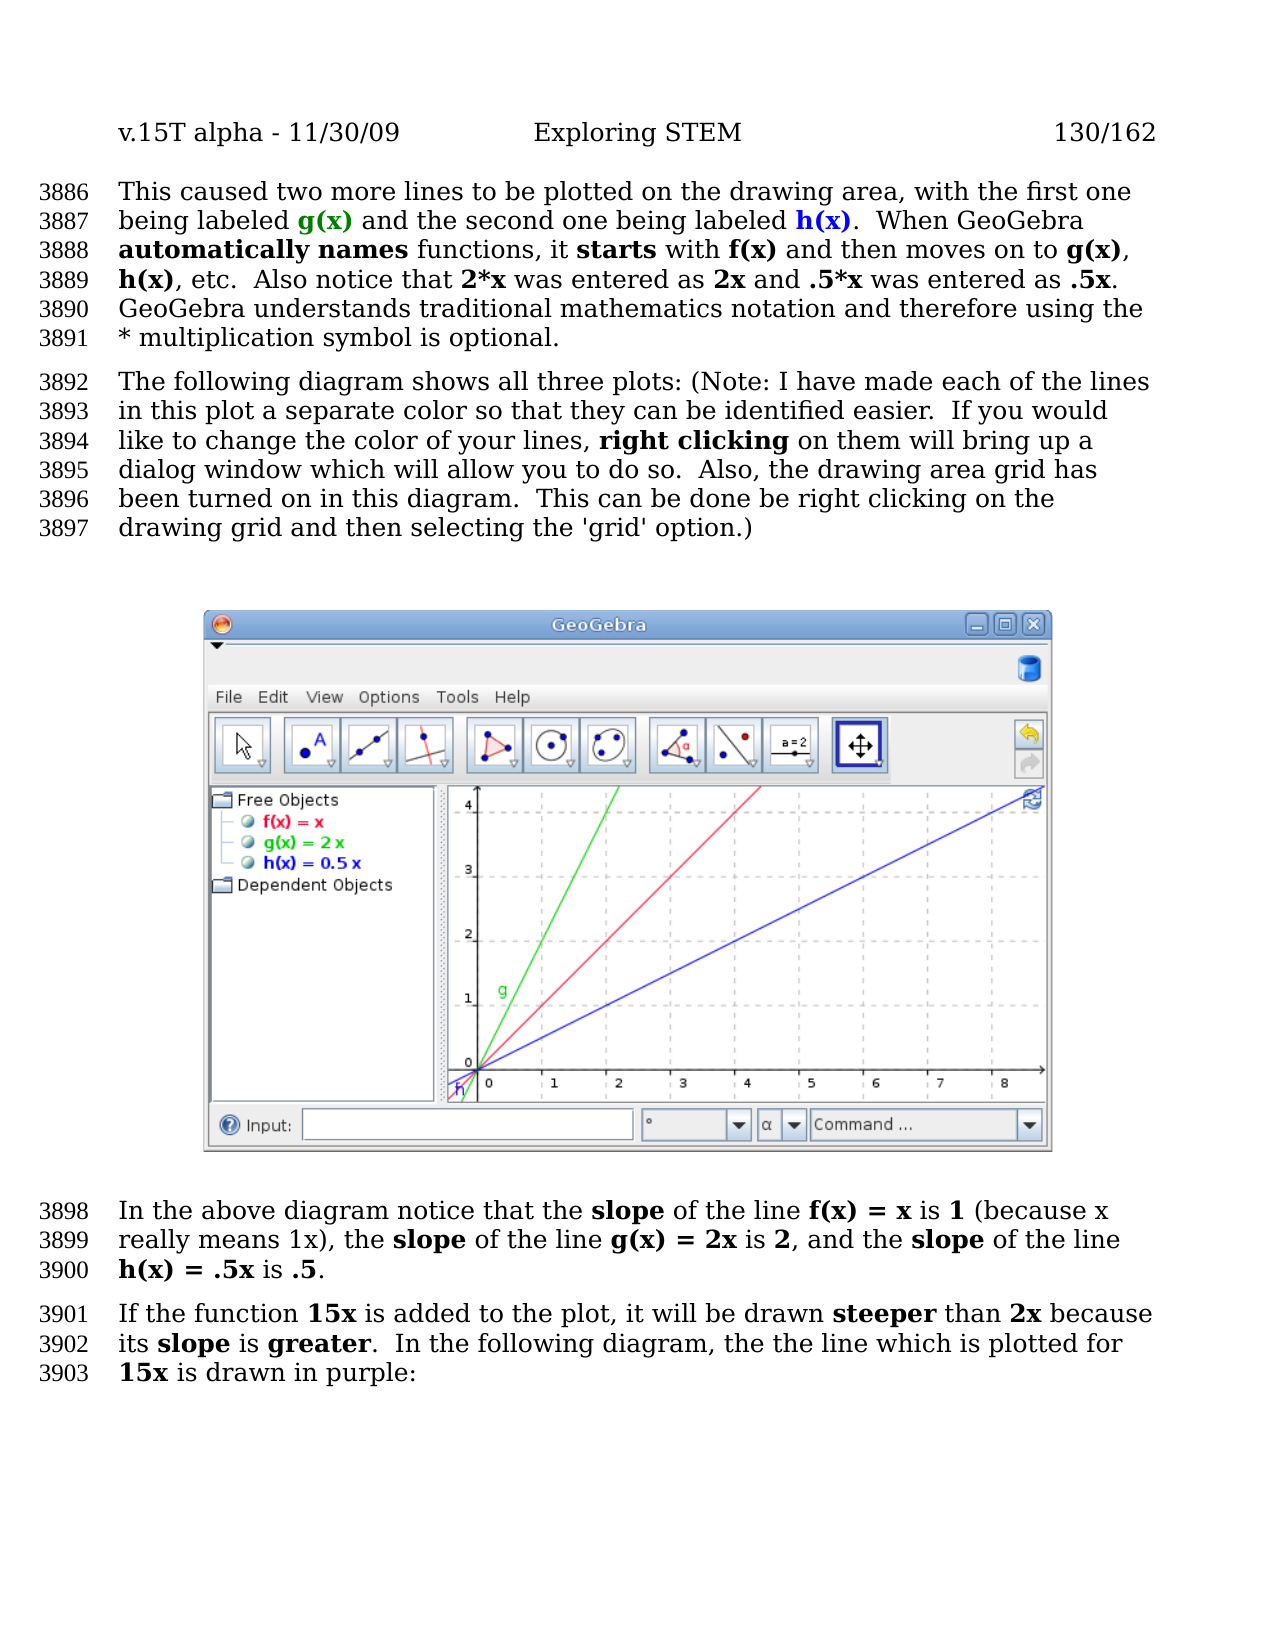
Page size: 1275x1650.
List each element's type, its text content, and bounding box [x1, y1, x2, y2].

text If the function 15x is added to the plot, it will be drawn steeper than 2x because its slope is greater. In the following diagram, the the line which is plotted for 15x is drawn in purple: [118, 1299, 1157, 1387]
text In the above diagram notice that the slope of the line f(x) = x is 1 (because x really means 1x), the slope of the line g(x) = 2x is 2, and the slope of the line h(x) = .5x is .5. [118, 1196, 1157, 1284]
text The following diagram shows all three plots: (Note: I have made each of the lines in this plot a separate color so that they can be identified easier. If you would like to change the color of your lines, right clicking on them will bring up a dialog window which will allow you to do so. Also, the drawing area grid has been turned on in this diagram. This can be done be right clicking on the drawing grid and then selecting the 'grid' option.) [118, 367, 1157, 543]
picture [203, 610, 1053, 1152]
text This caused two more lines to be plotted on the drawing area, with the first one being labeled g(x) and the second one being labeled h(x). When GeoGebra automatically names functions, it starts with f(x) and then moves on to g(x), h(x), etc. Also notice that 2*x was entered as 2x and .5*x was entered as .5x. GeoGebra understands traditional mathematics notation and therefore using the * multiplication symbol is optional. [118, 177, 1157, 352]
